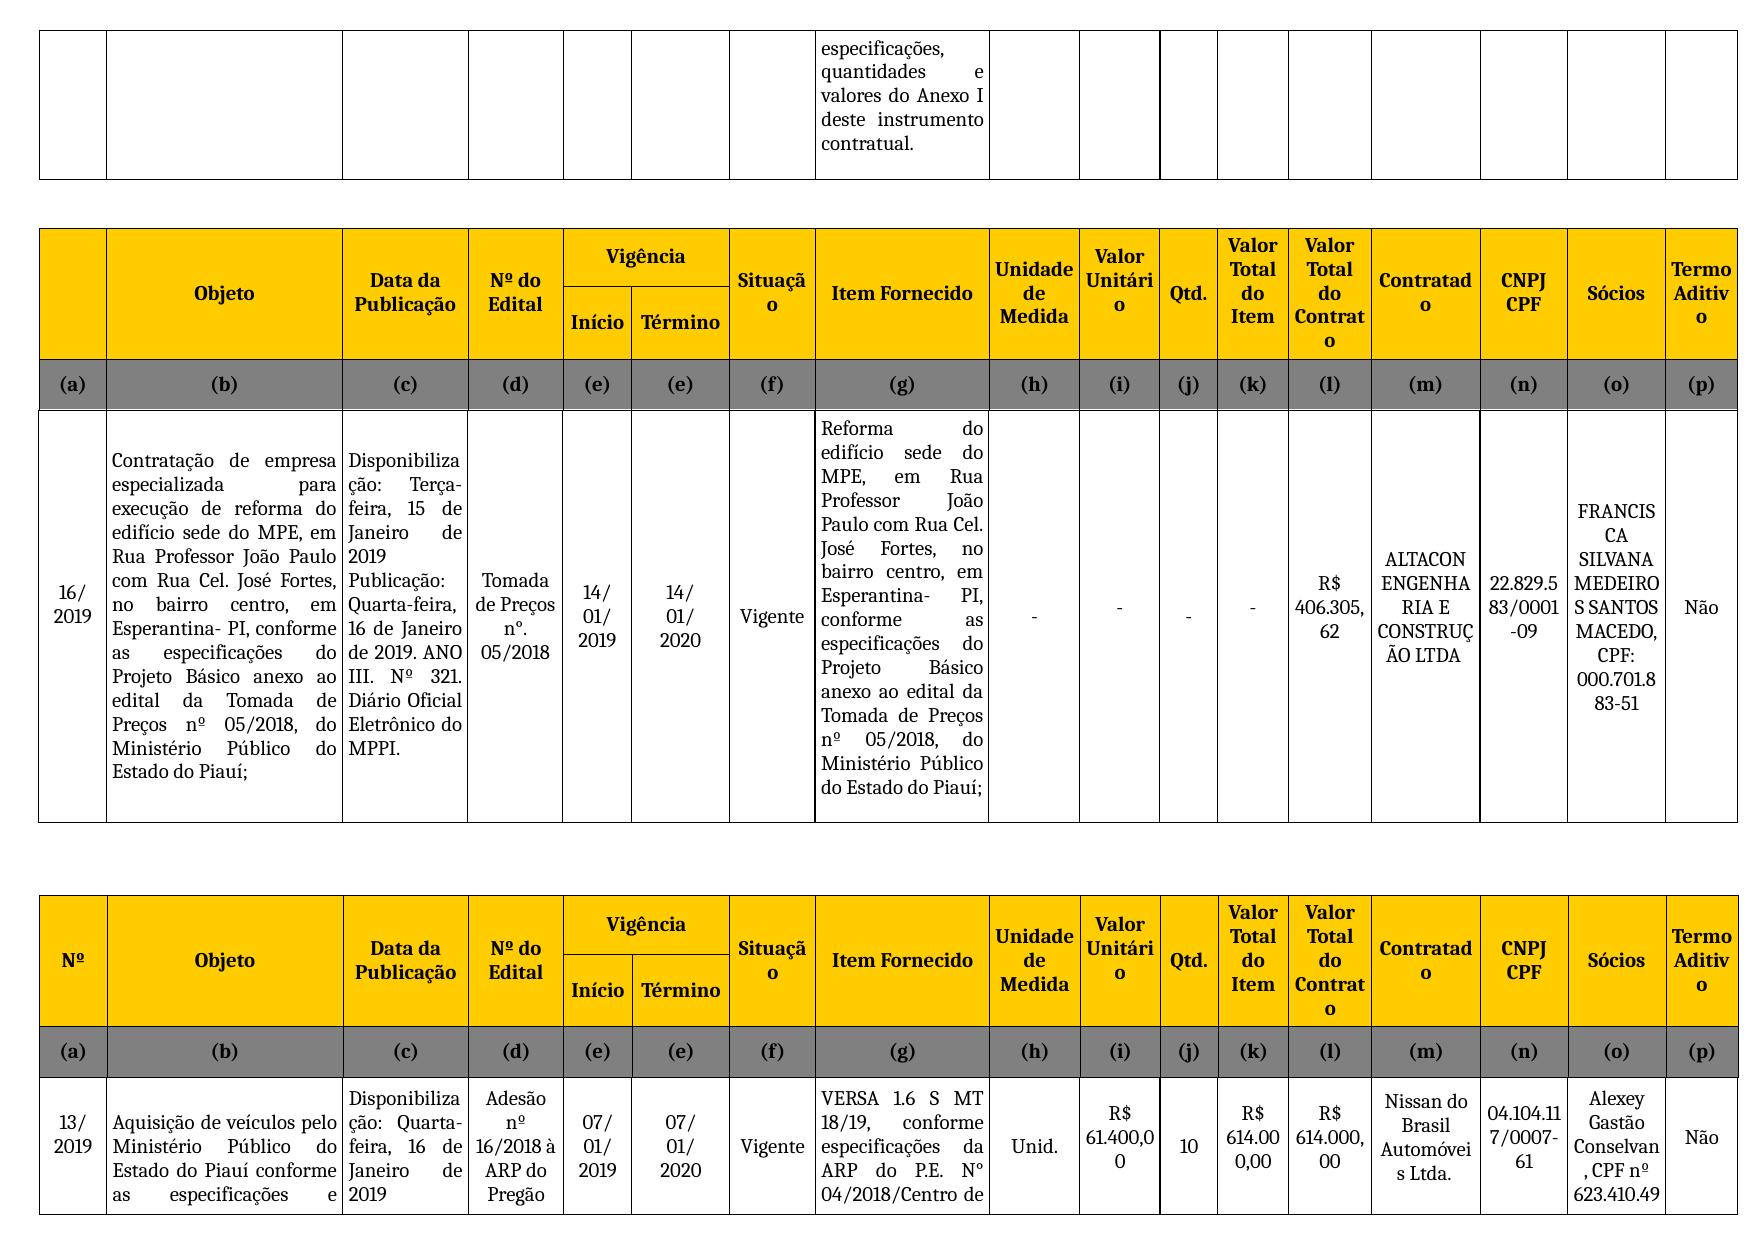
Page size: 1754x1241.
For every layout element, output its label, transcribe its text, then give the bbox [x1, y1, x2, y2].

table_cell (h) [990, 360, 1079, 409]
table_cell (e) [564, 1027, 632, 1077]
table_cell Disponibilização: Terça-feira, 15 de Janeiro de 2019 Publicação: Quarta-feira, 16 de Janeiro de 2019. ANO III. Nº 321. Diário Oficial Eletrônico do MPPI. [343, 411, 467, 822]
table_cell [1666, 31, 1737, 178]
table_cell R$ 406.305,62 [1289, 411, 1371, 822]
table_cell (h) [990, 1027, 1080, 1077]
table_cell (a) [40, 360, 106, 409]
table_cell Não [1666, 1078, 1737, 1214]
table_cell [1481, 31, 1567, 178]
table_header Nº do Edital [469, 896, 563, 1026]
table_cell (j) [1160, 360, 1217, 409]
table_cell (d) [469, 360, 563, 409]
table_header Qtd. [1161, 896, 1218, 1026]
table_cell Contratação de empresa especializada para execução de reforma do edifício sede do MPE, em Rua Professor João Paulo com Rua Cel. José Fortes, no bairro centro, em Esperantina- PI, conforme as especificações do Projeto Básico anexo ao edital da Tomada de Preços nº 05/2018, do Ministério Público do Estado do Piauí; [107, 411, 342, 822]
table_header Termo Aditivo [1667, 896, 1738, 1026]
table_header Valor Unitário [1081, 896, 1160, 1026]
table_header Valor Total do Contrato [1289, 229, 1371, 359]
table_header Unidade de Medida [990, 229, 1079, 359]
table_cell Não [1666, 411, 1737, 822]
table_cell (c) [344, 1027, 468, 1077]
table_cell [1289, 31, 1371, 178]
table_cell (l) [1289, 1027, 1371, 1077]
table_header Termo Aditivo [1666, 229, 1737, 359]
table_header Qtd. [1160, 229, 1217, 359]
table_cell 22.829.583/0001-09 [1481, 411, 1567, 822]
table_header Vigência [564, 229, 729, 286]
table_cell 10 [1161, 1078, 1217, 1214]
table_cell Término [633, 955, 729, 1026]
table_cell - [1161, 31, 1217, 178]
table_cell especificações, quantidades e valores do Anexo I deste instrumento contratual. [816, 31, 989, 178]
table_cell FRANCISCA SILVANA MEDEIROS SANTOS MACEDO, CPF: 000.701.883-51 [1568, 411, 1665, 822]
table_cell (e) [564, 360, 631, 409]
table_cell (e) [632, 360, 729, 409]
table_cell 16/ 2019 [39, 411, 106, 822]
table_cell Vigente [730, 1078, 815, 1214]
table_cell Reforma do edifício sede do MPE, em Rua Professor João Paulo com Rua Cel. José Fortes, no bairro centro, em Esperantina- PI, conforme as especificações do Projeto Básico anexo ao edital da Tomada de Preços nº 05/2018, do Ministério Público do Estado do Piauí; [816, 411, 988, 822]
table_cell 07/ 01/ 2020 [632, 1078, 729, 1214]
table_cell (a) [40, 1027, 107, 1077]
table_cell (k) [1218, 360, 1288, 409]
table_cell (d) [469, 1027, 563, 1077]
table_cell (o) [1569, 1027, 1666, 1077]
table_header [40, 229, 106, 359]
table_cell Vigente [730, 411, 814, 822]
table_cell [469, 31, 563, 178]
table_cell (n) [1481, 360, 1567, 409]
table_cell 14/ 01/ 2019 [563, 411, 631, 822]
table_cell (i) [1081, 1027, 1160, 1077]
table_cell - [1218, 411, 1288, 822]
table_cell Aquisição de veículos pelo Ministério Público do Estado do Piauí conforme as especificações e [107, 1078, 342, 1214]
table_cell Tomada de Preços n°. 05/2018 [468, 411, 562, 822]
table_header Objeto [107, 229, 342, 359]
table_header Item Fornecido [816, 229, 989, 359]
table_cell (b) [108, 1027, 343, 1077]
table_cell [40, 31, 106, 178]
table_cell VERSA 1.6 S MT 18/19, conforme especificações da ARP do P.E. N° 04/2018/Centro de [816, 1078, 989, 1214]
table_cell - [989, 411, 1079, 822]
table_header Objeto [108, 896, 343, 1026]
table_cell Início [564, 287, 631, 359]
table_cell (f) [730, 1027, 815, 1077]
table_cell (o) [1568, 360, 1665, 409]
table_cell (b) [107, 360, 342, 409]
table_header Valor Unitário [1080, 229, 1159, 359]
table_cell [730, 31, 815, 178]
table_cell 07/ 01/ 2019 [564, 1078, 631, 1214]
table_cell R$ 61.400,00 [1080, 1078, 1159, 1214]
table_cell Alexey Gastão Conselvan, CPF nº 623.410.49 [1568, 1078, 1665, 1214]
table_header Valor Total do Item [1218, 229, 1288, 359]
table_cell Adesão nº 16/2018 à ARP do Pregão [469, 1078, 563, 1214]
table_cell [1218, 31, 1288, 178]
table_cell 14/ 01/ 2020 [632, 411, 729, 822]
table_header Unidade de Medida [990, 896, 1080, 1026]
table_header Situação [730, 229, 815, 359]
table_cell (p) [1666, 360, 1737, 409]
table_cell (c) [343, 360, 468, 409]
table_header Contratado [1372, 229, 1480, 359]
table_header CNPJ CPF [1481, 896, 1568, 1026]
table_header Nº do Edital [469, 229, 563, 359]
table_header Sócios [1569, 896, 1666, 1026]
table_cell - [1160, 411, 1217, 822]
table_cell 13/ 2019 [40, 1078, 106, 1214]
table_cell (p) [1667, 1027, 1738, 1077]
table_cell (m) [1372, 1027, 1480, 1077]
table_cell R$ 614.000,00 [1289, 1078, 1371, 1214]
table_cell [1568, 31, 1665, 178]
table_cell [107, 31, 342, 178]
table_cell - [1080, 411, 1159, 822]
table_cell - [990, 31, 1079, 178]
table_cell (n) [1481, 1027, 1568, 1077]
table_cell (f) [730, 360, 815, 409]
table_cell (i) [1080, 360, 1159, 409]
table_header Data da Publicação [344, 896, 468, 1026]
table_cell Unid. [990, 1078, 1079, 1214]
table_cell R$ 614.000,00 [1218, 1078, 1288, 1214]
table_cell - [1080, 31, 1159, 178]
table_header Data da Publicação [343, 229, 468, 359]
table_cell (j) [1161, 1027, 1218, 1077]
table_cell [632, 31, 729, 178]
table_cell [343, 31, 468, 178]
table_cell (g) [816, 1027, 989, 1077]
table_header Valor Total do Contrato [1289, 896, 1371, 1026]
table_cell [564, 31, 631, 178]
table_cell [1372, 31, 1480, 178]
table_cell (m) [1372, 360, 1480, 409]
table_header Vigência [564, 896, 729, 954]
table_cell 04.104.117/0007-61 [1481, 1078, 1567, 1214]
table_cell (e) [633, 1027, 729, 1077]
table_cell (k) [1219, 1027, 1288, 1077]
table_header Nº [40, 896, 107, 1026]
table_cell (g) [816, 360, 989, 409]
table_cell (l) [1289, 360, 1371, 409]
table_cell Disponibilização: Quarta-feira, 16 de Janeiro de 2019 [343, 1078, 468, 1214]
table_header Item Fornecido [816, 896, 989, 1026]
table_cell Término [632, 287, 729, 359]
table_header Valor Total do Item [1219, 896, 1288, 1026]
table_header CNPJ CPF [1481, 229, 1567, 359]
table_cell ALTACON ENGENHARIA E CONSTRUÇÃO LTDA [1372, 411, 1479, 822]
table_header Sócios [1568, 229, 1665, 359]
table_header Contratado [1372, 896, 1480, 1026]
table_header Situação [730, 896, 815, 1026]
table_cell Início [564, 955, 632, 1026]
table_cell Nissan do Brasil Automóveis Ltda. [1372, 1078, 1480, 1214]
